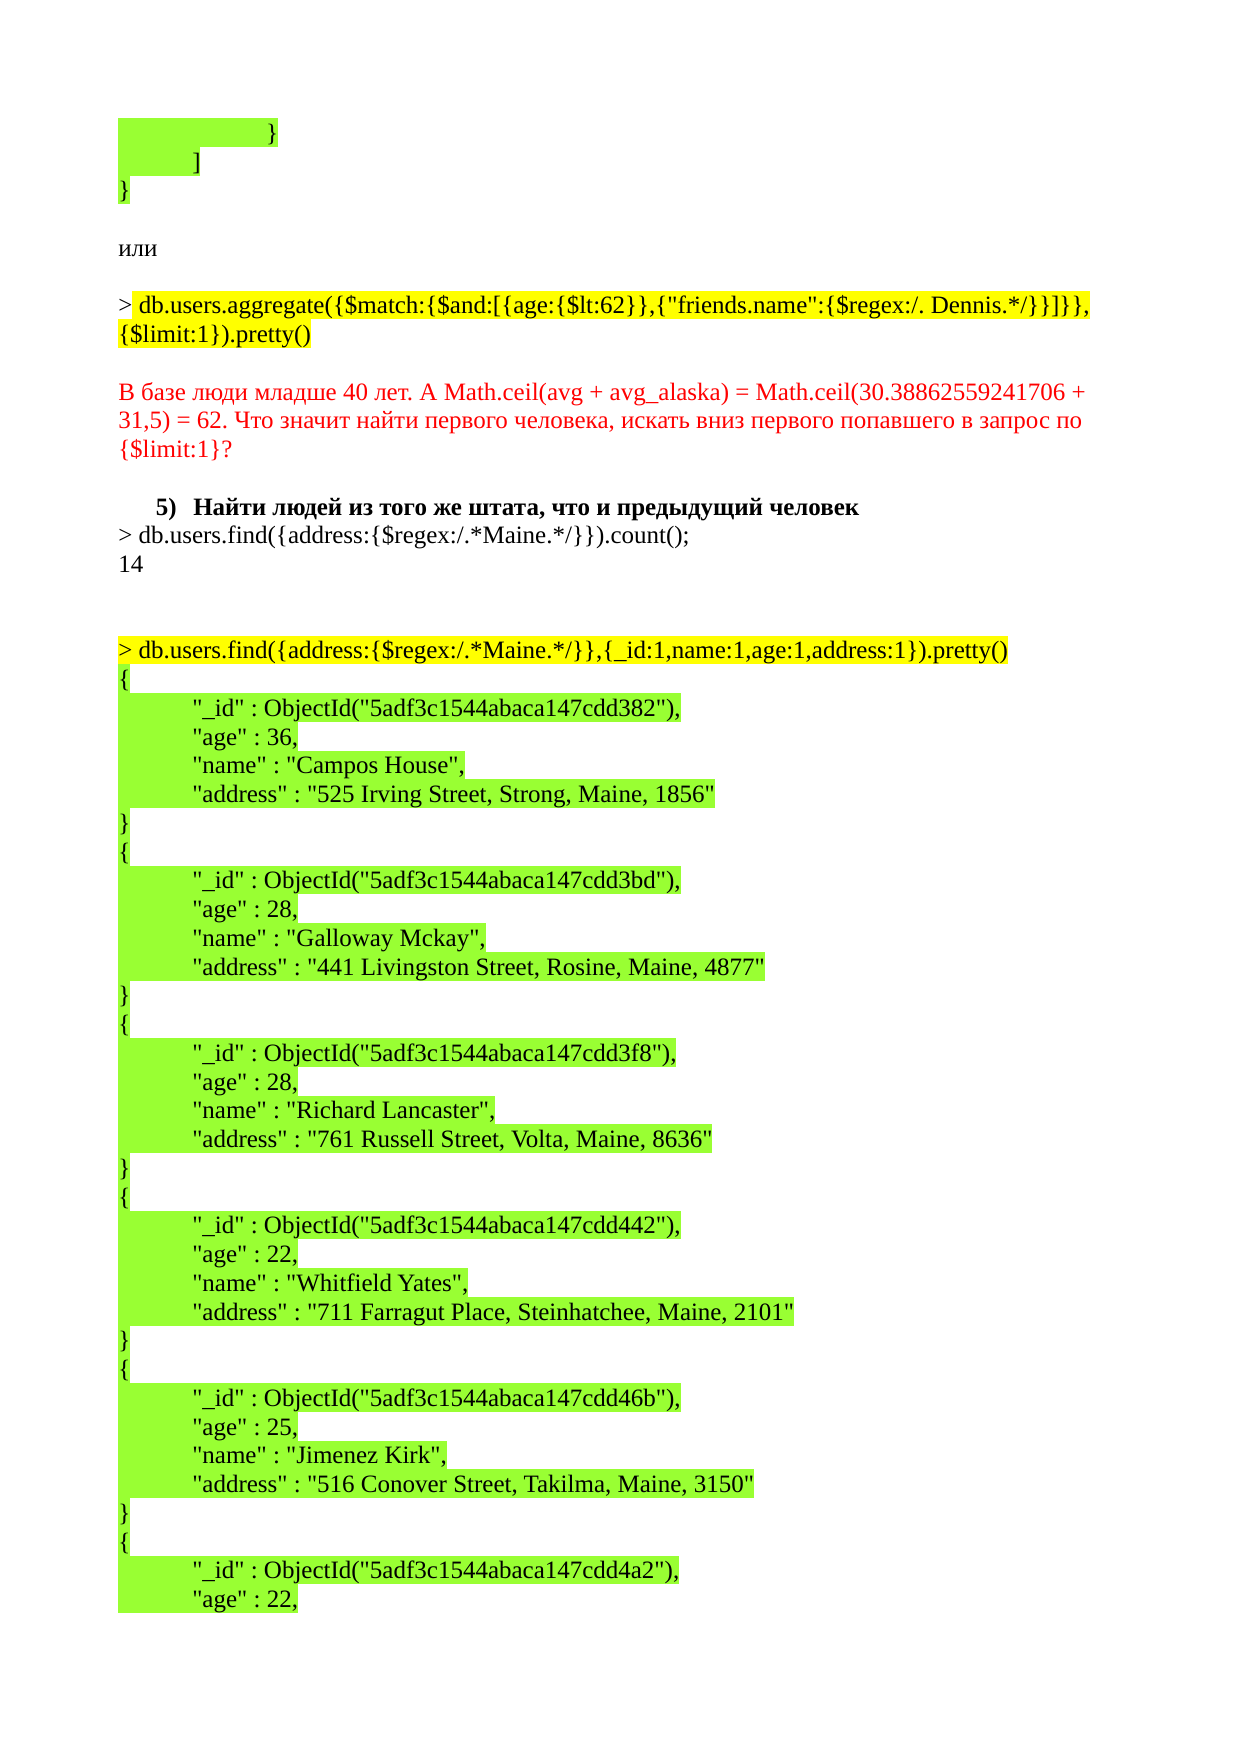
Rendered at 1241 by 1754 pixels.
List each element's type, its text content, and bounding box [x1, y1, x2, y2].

text "name" : "Whitfield Yates", [118, 1268, 1122, 1297]
text "age" : 22, [118, 1584, 1122, 1613]
text } [118, 1153, 1122, 1182]
text > db.users.find({address:{$regex:/.*Maine.*/}},{_id:1,name:1,age:1,address:1}).pretty() [118, 636, 1122, 664]
text или [118, 233, 1122, 262]
text } [118, 808, 1122, 837]
list Найти людей из того же штата, что и предыдущий человек [156, 492, 1122, 521]
text "age" : 28, [118, 1067, 1122, 1096]
text } [118, 176, 1122, 204]
text } [118, 1326, 1122, 1354]
text "_id" : ObjectId("5adf3c1544abaca147cdd46b"), [118, 1383, 1122, 1412]
text "age" : 22, [118, 1239, 1122, 1268]
text { [118, 664, 1122, 693]
text { [118, 1527, 1122, 1556]
text "age" : 25, [118, 1412, 1122, 1441]
text "age" : 36, [118, 722, 1122, 751]
text "name" : "Jimenez Kirk", [118, 1441, 1122, 1469]
text { [118, 1009, 1122, 1038]
text { [118, 1182, 1122, 1211]
text "_id" : ObjectId("5adf3c1544abaca147cdd3bd"), [118, 866, 1122, 894]
text "address" : "525 Irving Street, Strong, Maine, 1856" [118, 779, 1122, 808]
text "address" : "441 Livingston Street, Rosine, Maine, 4877" [118, 952, 1122, 981]
text "name" : "Richard Lancaster", [118, 1096, 1122, 1124]
text "name" : "Campos House", [118, 751, 1122, 779]
text } [118, 118, 1122, 147]
text "_id" : ObjectId("5adf3c1544abaca147cdd4a2"), [118, 1556, 1122, 1584]
text "_id" : ObjectId("5adf3c1544abaca147cdd442"), [118, 1211, 1122, 1239]
text } [118, 1498, 1122, 1527]
text } [118, 981, 1122, 1009]
text > db.users.find({address:{$regex:/.*Maine.*/}}).count(); [118, 521, 1122, 549]
text "age" : 28, [118, 894, 1122, 923]
text ] [118, 147, 1122, 176]
text В базе люди младше 40 лет. А Math.ceil(avg + avg_alaska) = Math.ceil(30.38862559241706 + 31,5) = 62. Что значит найти первого человека, искать вниз первого попавшего в запрос по {$limit:1}? [118, 377, 1122, 463]
text "_id" : ObjectId("5adf3c1544abaca147cdd3f8"), [118, 1038, 1122, 1067]
text > db.users.aggregate({$match:{$and:[{age:{$lt:62}},{"friends.name":{$regex:/. Dennis.*/}}]}},{$limit:1}).pretty() [118, 291, 1122, 348]
text "name" : "Galloway Mckay", [118, 923, 1122, 952]
text { [118, 837, 1122, 866]
text { [118, 1354, 1122, 1383]
text "_id" : ObjectId("5adf3c1544abaca147cdd382"), [118, 693, 1122, 722]
text 14 [118, 549, 1122, 578]
text "address" : "761 Russell Street, Volta, Maine, 8636" [118, 1124, 1122, 1153]
text "address" : "516 Conover Street, Takilma, Maine, 3150" [118, 1469, 1122, 1498]
text "address" : "711 Farragut Place, Steinhatchee, Maine, 2101" [118, 1297, 1122, 1326]
